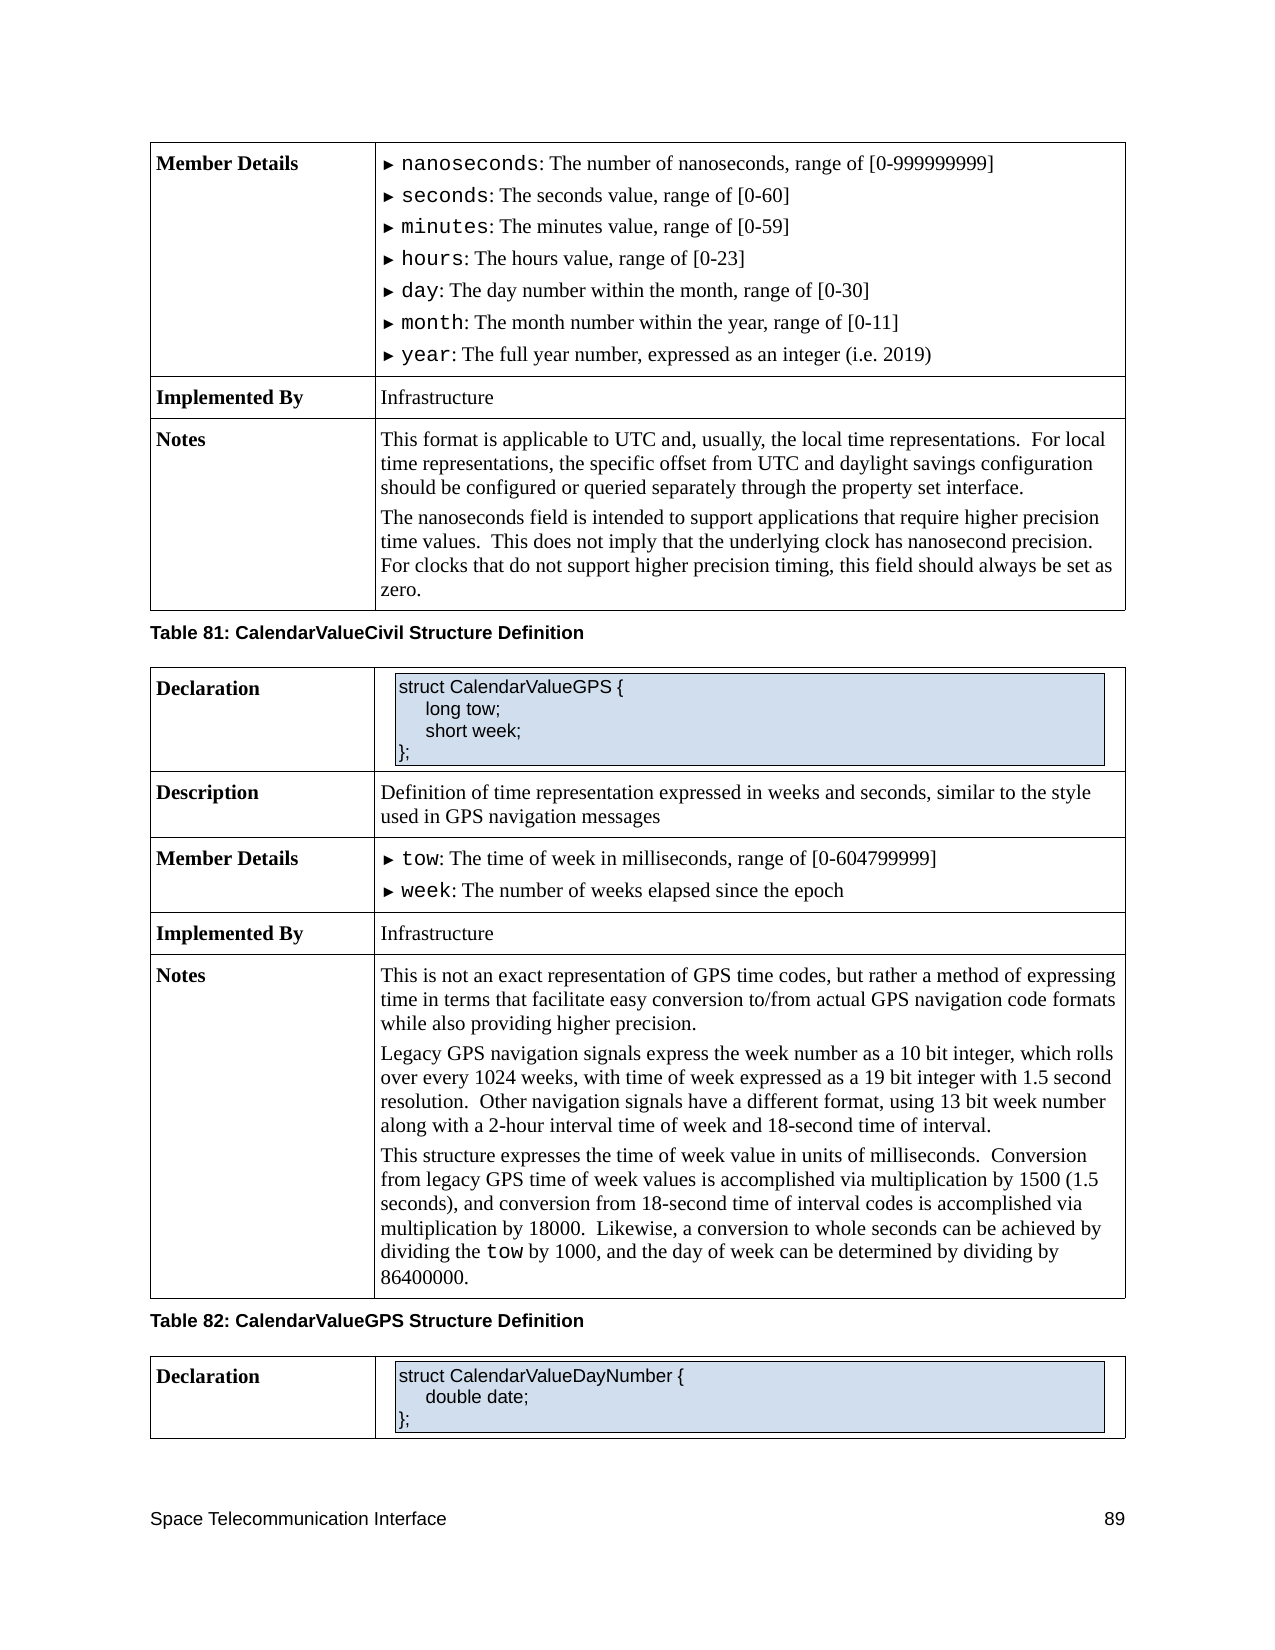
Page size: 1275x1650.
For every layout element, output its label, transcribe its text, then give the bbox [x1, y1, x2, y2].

table_cell Implemented By [151, 377, 375, 418]
table_cell This format is applicable to UTC and, usually, the local time representations. For local time representations, the specific offset from UTC and daylight savings configuration should be configured or queried separately through the property set interface. The nanoseconds field is intended to support applications that require higher precision time values. This does not imply that the underlying clock has nanosecond precision. For clocks that do not support higher precision timing, this field should always be set as zero. [376, 419, 1125, 610]
table_cell Infrastructure [375, 913, 1125, 954]
table_cell Notes [151, 955, 374, 1298]
table_cell Member Details [151, 143, 375, 376]
table_cell nanoseconds: The number of nanoseconds, range of [0-999999999] seconds: The seconds value, range of [0-60] minutes: The minutes value, range of [0-59] hours: The hours value, range of [0-23] day: The day number within the month, range of [0-30] month: The month number within the year, range of [0-11] year: The full year number, expressed as an integer (i.e. 2019) [376, 143, 1125, 376]
table_cell Member Details [151, 838, 374, 912]
table_cell Infrastructure [376, 377, 1125, 418]
table_cell tow: The time of week in milliseconds, range of [0-604799999] week: The number of weeks elapsed since the epoch [375, 838, 1125, 912]
table_cell Notes [151, 419, 375, 610]
table_cell Description [151, 772, 374, 837]
table_header struct CalendarValueGPS { long tow; short week; }; [375, 668, 1125, 771]
table_cell Implemented By [151, 913, 374, 954]
table_header Declaration [151, 668, 374, 771]
table_header Declaration [151, 1357, 375, 1438]
text Table 82: CalendarValueGPS Structure Definition [150, 1310, 1125, 1332]
text Table 81: CalendarValueCivil Structure Definition [150, 622, 1125, 643]
table_cell This is not an exact representation of GPS time codes, but rather a method of expressing time in terms that facilitate easy conversion to/from actual GPS navigation code formats while also providing higher precision. Legacy GPS navigation signals express the week number as a 10 bit integer, which rolls over every 1024 weeks, with time of week expressed as a 19 bit integer with 1.5 second resolution. Other navigation signals have a different format, using 13 bit week number along with a 2-hour interval time of week and 18-second time of interval. This structure expresses the time of week value in units of milliseconds. Conversion from legacy GPS time of week values is accomplished via multiplication by 1500 (1.5 seconds), and conversion from 18-second time of interval codes is accomplished via multiplication by 18000. Likewise, a conversion to whole seconds can be achieved by dividing the tow by 1000, and the day of week can be determined by dividing by 86400000. [375, 955, 1125, 1298]
table_header struct CalendarValueDayNumber { double date; }; [376, 1357, 1125, 1438]
table_cell Definition of time representation expressed in weeks and seconds, similar to the style used in GPS navigation messages [375, 772, 1125, 837]
